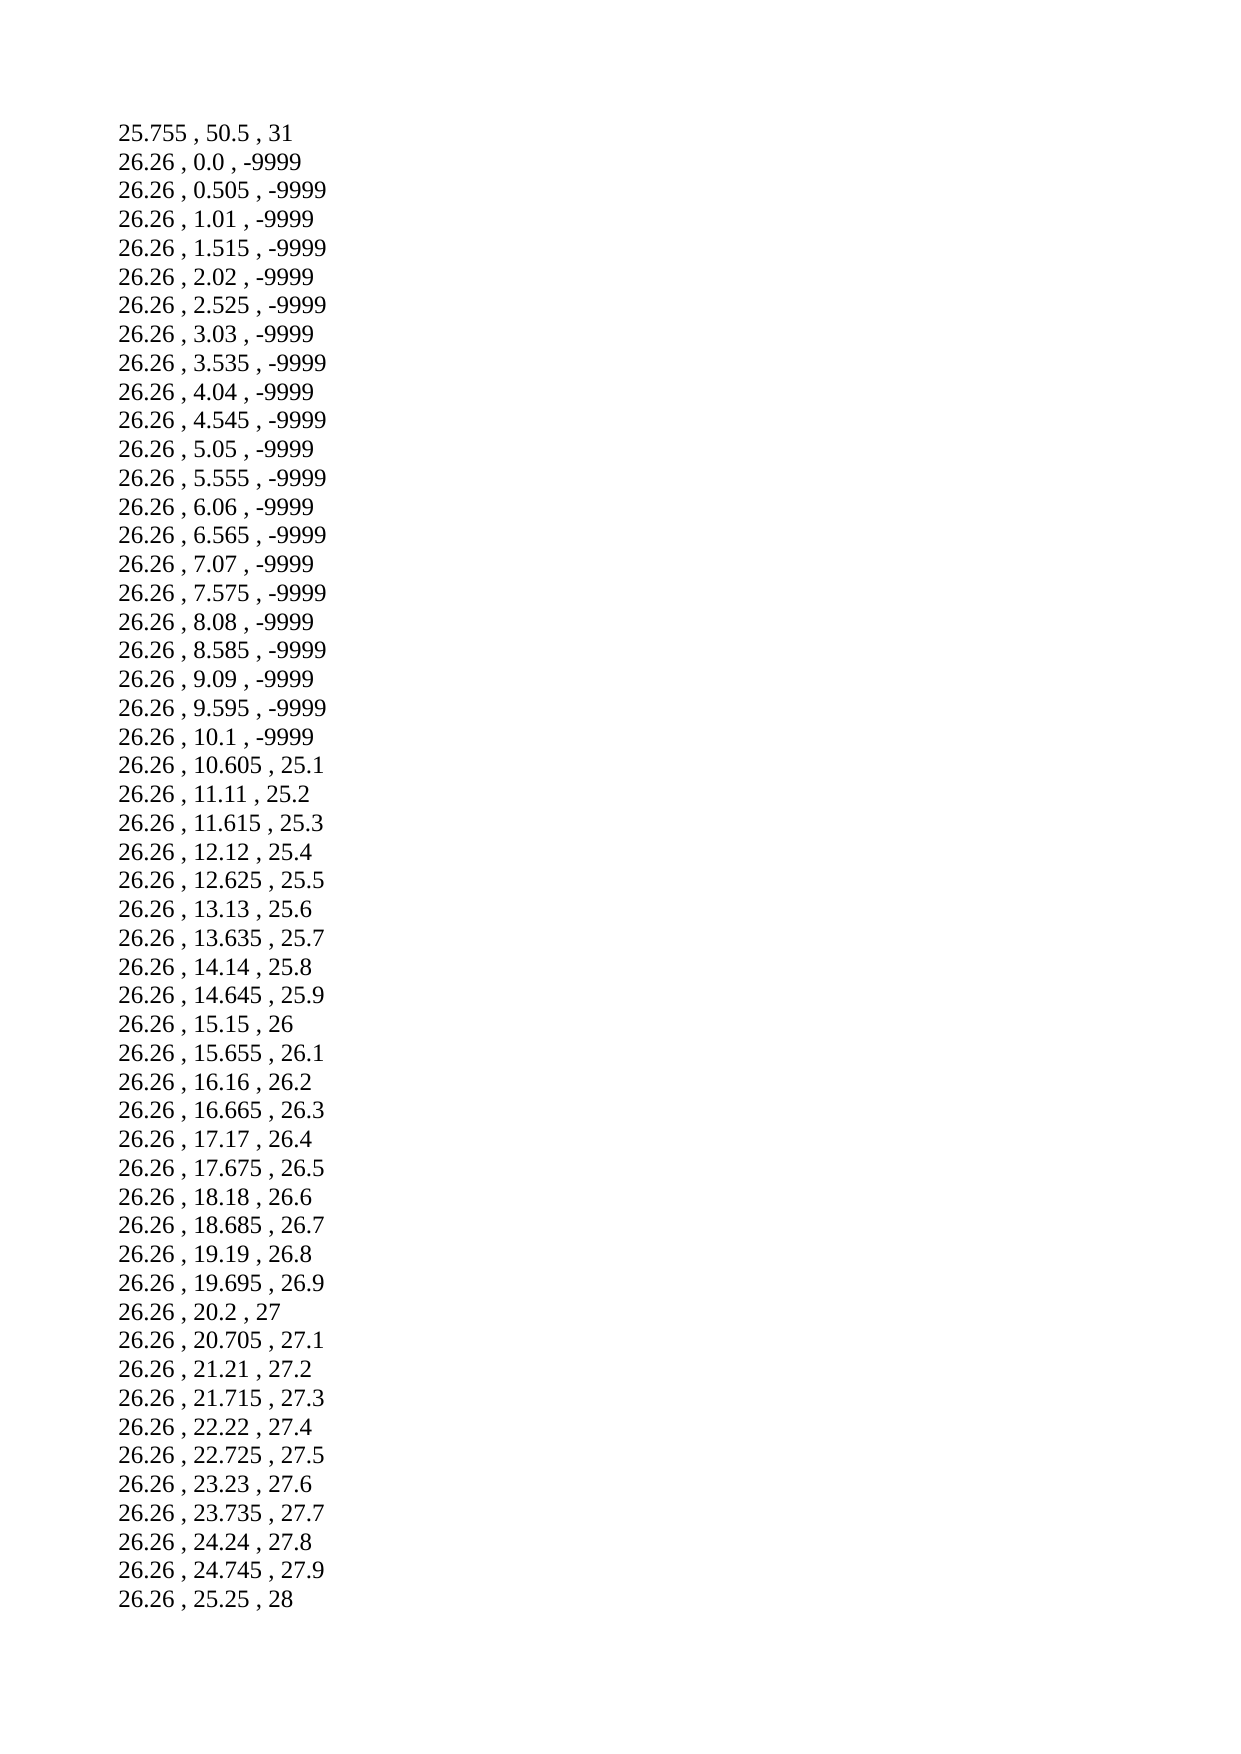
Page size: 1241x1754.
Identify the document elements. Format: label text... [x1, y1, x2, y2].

text 26.26 , 6.06 , -9999 [118, 492, 1122, 521]
text 26.26 , 22.22 , 27.4 [118, 1412, 1122, 1441]
text 26.26 , 22.725 , 27.5 [118, 1441, 1122, 1469]
text 26.26 , 2.02 , -9999 [118, 262, 1122, 291]
text 26.26 , 23.735 , 27.7 [118, 1498, 1122, 1527]
text 26.26 , 21.21 , 27.2 [118, 1354, 1122, 1383]
text 26.26 , 16.16 , 26.2 [118, 1067, 1122, 1096]
text 26.26 , 20.705 , 27.1 [118, 1326, 1122, 1354]
text 26.26 , 24.24 , 27.8 [118, 1527, 1122, 1556]
text 26.26 , 13.13 , 25.6 [118, 894, 1122, 923]
text 26.26 , 23.23 , 27.6 [118, 1469, 1122, 1498]
text 26.26 , 5.555 , -9999 [118, 463, 1122, 492]
text 26.26 , 18.685 , 26.7 [118, 1211, 1122, 1239]
text 26.26 , 1.01 , -9999 [118, 204, 1122, 233]
text 26.26 , 15.15 , 26 [118, 1009, 1122, 1038]
text 26.26 , 8.585 , -9999 [118, 636, 1122, 664]
text 26.26 , 19.19 , 26.8 [118, 1239, 1122, 1268]
text 26.26 , 20.2 , 27 [118, 1297, 1122, 1326]
text 26.26 , 25.25 , 28 [118, 1584, 1122, 1613]
text 26.26 , 24.745 , 27.9 [118, 1556, 1122, 1584]
text 26.26 , 13.635 , 25.7 [118, 923, 1122, 952]
text 26.26 , 9.595 , -9999 [118, 693, 1122, 722]
text 26.26 , 4.545 , -9999 [118, 406, 1122, 434]
text 26.26 , 10.605 , 25.1 [118, 751, 1122, 779]
text 26.26 , 17.675 , 26.5 [118, 1153, 1122, 1182]
text 26.26 , 7.07 , -9999 [118, 549, 1122, 578]
text 26.26 , 3.03 , -9999 [118, 319, 1122, 348]
text 26.26 , 4.04 , -9999 [118, 377, 1122, 406]
text 26.26 , 14.645 , 25.9 [118, 981, 1122, 1009]
text 25.755 , 50.5 , 31 [118, 118, 1122, 147]
text 26.26 , 11.11 , 25.2 [118, 779, 1122, 808]
text 26.26 , 5.05 , -9999 [118, 434, 1122, 463]
text 26.26 , 15.655 , 26.1 [118, 1038, 1122, 1067]
text 26.26 , 2.525 , -9999 [118, 291, 1122, 319]
text 26.26 , 12.625 , 25.5 [118, 866, 1122, 894]
text 26.26 , 10.1 , -9999 [118, 722, 1122, 751]
text 26.26 , 3.535 , -9999 [118, 348, 1122, 377]
text 26.26 , 17.17 , 26.4 [118, 1124, 1122, 1153]
text 26.26 , 19.695 , 26.9 [118, 1268, 1122, 1297]
text 26.26 , 6.565 , -9999 [118, 521, 1122, 549]
text 26.26 , 0.505 , -9999 [118, 176, 1122, 204]
text 26.26 , 11.615 , 25.3 [118, 808, 1122, 837]
text 26.26 , 1.515 , -9999 [118, 233, 1122, 262]
text 26.26 , 9.09 , -9999 [118, 664, 1122, 693]
text 26.26 , 0.0 , -9999 [118, 147, 1122, 176]
text 26.26 , 8.08 , -9999 [118, 607, 1122, 636]
text 26.26 , 12.12 , 25.4 [118, 837, 1122, 866]
text 26.26 , 21.715 , 27.3 [118, 1383, 1122, 1412]
text 26.26 , 7.575 , -9999 [118, 578, 1122, 607]
text 26.26 , 14.14 , 25.8 [118, 952, 1122, 981]
text 26.26 , 16.665 , 26.3 [118, 1096, 1122, 1124]
text 26.26 , 18.18 , 26.6 [118, 1182, 1122, 1211]
